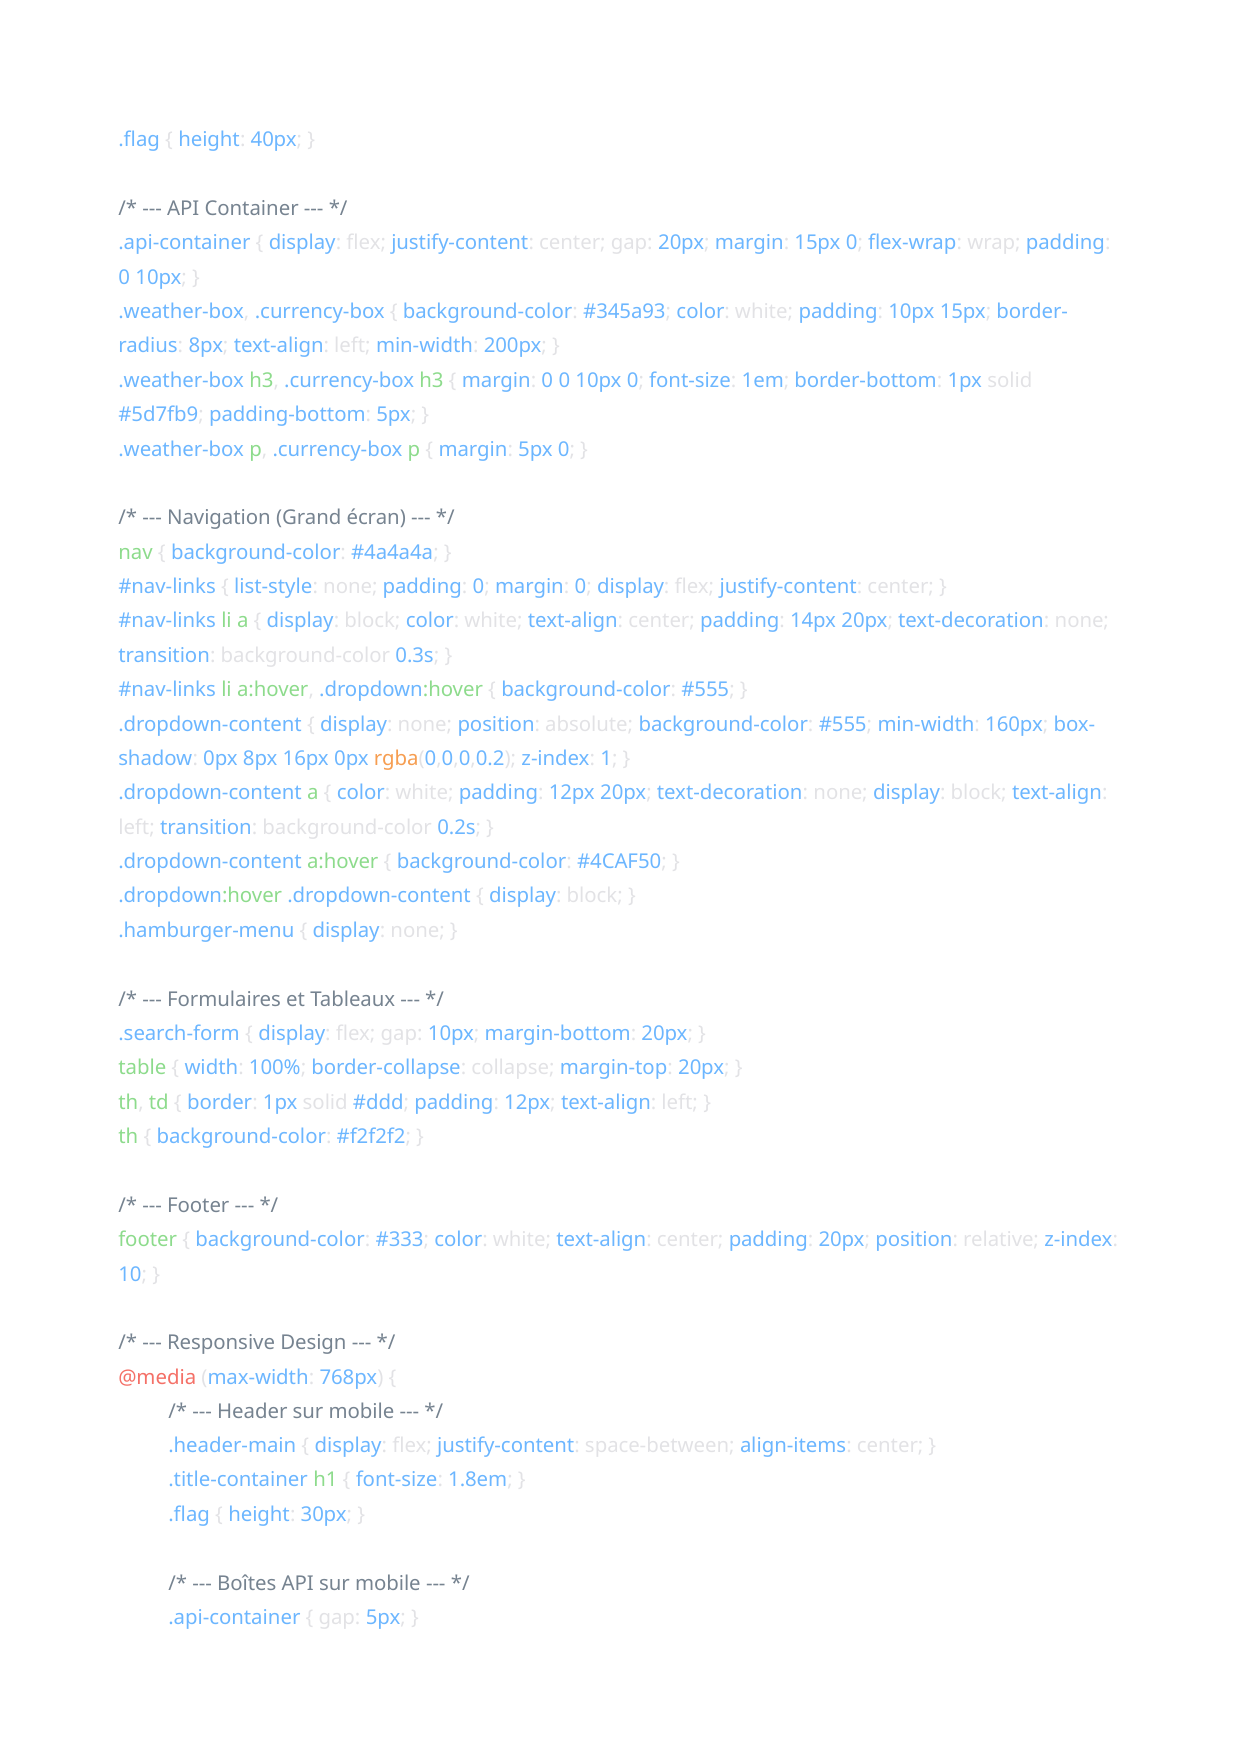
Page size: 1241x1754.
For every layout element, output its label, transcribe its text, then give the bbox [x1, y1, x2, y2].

text .header-main { display: flex; justify-content: space-between; align-items: center; } [118, 1424, 1122, 1459]
text th, td { border: 1px solid #ddd; padding: 12px; text-align: left; } [118, 1081, 1122, 1115]
text /* --- Boîtes API sur mobile --- */ [118, 1562, 1122, 1596]
text .weather-box h3, .currency-box h3 { margin: 0 0 10px 0; font-size: 1em; border-bottom: 1px solid #5d7fb9; padding-bottom: 5px; } [118, 359, 1122, 427]
text /* --- Responsive Design --- */ [118, 1321, 1122, 1356]
text .hamburger-menu { display: none; } [118, 909, 1122, 943]
text /* --- Formulaires et Tableaux --- */ [118, 977, 1122, 1012]
text .dropdown-content { display: none; position: absolute; background-color: #555; min-width: 160px; box-shadow: 0px 8px 16px 0px rgba(0,0,0,0.2); z-index: 1; } [118, 702, 1122, 771]
text .title-container h1 { font-size: 1.8em; } [118, 1459, 1122, 1493]
text .dropdown:hover .dropdown-content { display: block; } [118, 874, 1122, 909]
text .flag { height: 40px; } [118, 118, 1122, 152]
text /* --- Header sur mobile --- */ [118, 1390, 1122, 1424]
text footer { background-color: #333; color: white; text-align: center; padding: 20px; position: relative; z-index: 10; } [118, 1218, 1122, 1287]
text #nav-links { list-style: none; padding: 0; margin: 0; display: flex; justify-content: center; } [118, 565, 1122, 599]
text .dropdown-content a { color: white; padding: 12px 20px; text-decoration: none; display: block; text-align: left; transition: background-color 0.2s; } [118, 771, 1122, 840]
text table { width: 100%; border-collapse: collapse; margin-top: 20px; } [118, 1046, 1122, 1081]
text #nav-links li a:hover, .dropdown:hover { background-color: #555; } [118, 668, 1122, 702]
text .weather-box, .currency-box { background-color: #345a93; color: white; padding: 10px 15px; border-radius: 8px; text-align: left; min-width: 200px; } [118, 290, 1122, 359]
text .search-form { display: flex; gap: 10px; margin-bottom: 20px; } [118, 1012, 1122, 1046]
text /* --- Navigation (Grand écran) --- */ [118, 496, 1122, 531]
text .dropdown-content a:hover { background-color: #4CAF50; } [118, 840, 1122, 874]
text /* --- Footer --- */ [118, 1184, 1122, 1218]
text /* --- API Container --- */ [118, 187, 1122, 221]
text th { background-color: #f2f2f2; } [118, 1115, 1122, 1149]
text #nav-links li a { display: block; color: white; text-align: center; padding: 14px 20px; text-decoration: none; transition: background-color 0.3s; } [118, 599, 1122, 668]
text nav { background-color: #4a4a4a; } [118, 531, 1122, 565]
text .api-container { display: flex; justify-content: center; gap: 20px; margin: 15px 0; flex-wrap: wrap; padding: 0 10px; } [118, 221, 1122, 290]
text .flag { height: 30px; } [118, 1493, 1122, 1527]
text .weather-box p, .currency-box p { margin: 5px 0; } [118, 427, 1122, 462]
text @media (max-width: 768px) { [118, 1356, 1122, 1390]
text .api-container { gap: 5px; } [118, 1596, 1122, 1631]
